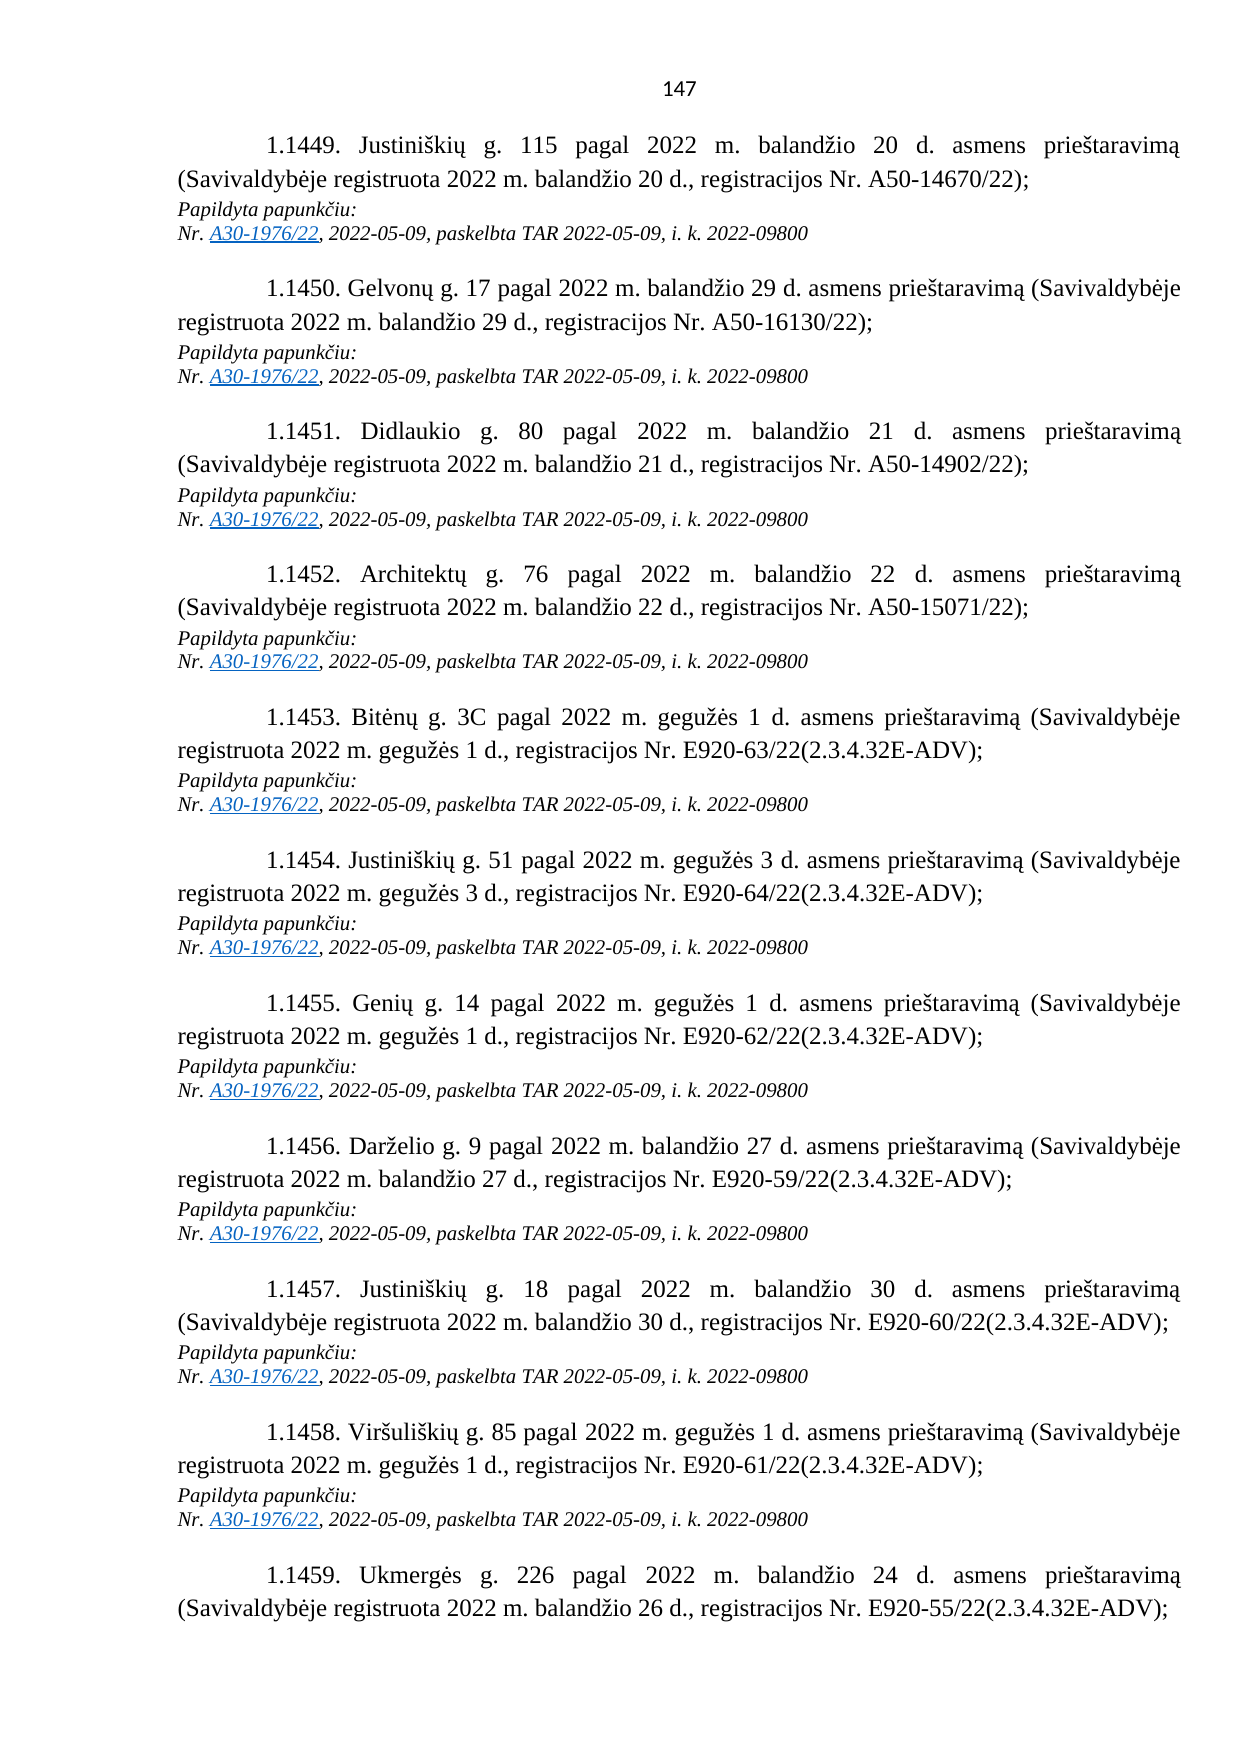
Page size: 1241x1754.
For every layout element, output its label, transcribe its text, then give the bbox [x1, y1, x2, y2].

text 1.1452. Architektų g. 76 pagal 2022 m. balandžio 22 d. asmens prieštaravimą (Savivaldybėje registruota 2022 m. balandžio 22 d., registracijos Nr. A50-15071/22); [177, 559, 1181, 621]
text Nr. A30-1976/22, 2022-05-09, paskelbta TAR 2022-05-09, i. k. 2022-09800 [177, 935, 1181, 959]
text 1.1453. Bitėnų g. 3C pagal 2022 m. gegužės 1 d. asmens prieštaravimą (Savivaldybėje registruota 2022 m. gegužės 1 d., registracijos Nr. E920-63/22(2.3.4.32E-ADV); [177, 702, 1181, 764]
text Nr. A30-1976/22, 2022-05-09, paskelbta TAR 2022-05-09, i. k. 2022-09800 [177, 649, 1181, 673]
text Papildyta papunkčiu: [177, 1197, 1181, 1221]
text Nr. A30-1976/22, 2022-05-09, paskelbta TAR 2022-05-09, i. k. 2022-09800 [177, 221, 1181, 245]
text Papildyta papunkčiu: [177, 1483, 1181, 1507]
text Nr. A30-1976/22, 2022-05-09, paskelbta TAR 2022-05-09, i. k. 2022-09800 [177, 1221, 1181, 1245]
text 1.1459. Ukmergės g. 226 pagal 2022 m. balandžio 24 d. asmens prieštaravimą (Savivaldybėje registruota 2022 m. balandžio 26 d., registracijos Nr. E920-55/22(2.3.4.32E-ADV); [177, 1560, 1181, 1622]
text Papildyta papunkčiu: [177, 1340, 1181, 1364]
text 1.1451. Didlaukio g. 80 pagal 2022 m. balandžio 21 d. asmens prieštaravimą (Savivaldybėje registruota 2022 m. balandžio 21 d., registracijos Nr. A50-14902/22); [177, 416, 1181, 478]
text 1.1449. Justiniškių g. 115 pagal 2022 m. balandžio 20 d. asmens prieštaravimą (Savivaldybėje registruota 2022 m. balandžio 20 d., registracijos Nr. A50-14670/22); [177, 131, 1181, 192]
text Nr. A30-1976/22, 2022-05-09, paskelbta TAR 2022-05-09, i. k. 2022-09800 [177, 792, 1181, 816]
text 1.1450. Gelvonų g. 17 pagal 2022 m. balandžio 29 d. asmens prieštaravimą (Savivaldybėje registruota 2022 m. balandžio 29 d., registracijos Nr. A50-16130/22); [177, 273, 1181, 335]
text Papildyta papunkčiu: [177, 197, 1181, 221]
text 1.1458. Viršuliškių g. 85 pagal 2022 m. gegužės 1 d. asmens prieštaravimą (Savivaldybėje registruota 2022 m. gegužės 1 d., registracijos Nr. E920-61/22(2.3.4.32E-ADV); [177, 1417, 1181, 1479]
text Nr. A30-1976/22, 2022-05-09, paskelbta TAR 2022-05-09, i. k. 2022-09800 [177, 1507, 1181, 1531]
text Papildyta papunkčiu: [177, 1054, 1181, 1078]
text Papildyta papunkčiu: [177, 625, 1181, 649]
text Nr. A30-1976/22, 2022-05-09, paskelbta TAR 2022-05-09, i. k. 2022-09800 [177, 364, 1181, 388]
text Papildyta papunkčiu: [177, 911, 1181, 935]
text Nr. A30-1976/22, 2022-05-09, paskelbta TAR 2022-05-09, i. k. 2022-09800 [177, 1364, 1181, 1388]
text 1.1454. Justiniškių g. 51 pagal 2022 m. gegužės 3 d. asmens prieštaravimą (Savivaldybėje registruota 2022 m. gegužės 3 d., registracijos Nr. E920-64/22(2.3.4.32E-ADV); [177, 845, 1181, 907]
text Nr. A30-1976/22, 2022-05-09, paskelbta TAR 2022-05-09, i. k. 2022-09800 [177, 507, 1181, 531]
text 1.1455. Genių g. 14 pagal 2022 m. gegužės 1 d. asmens prieštaravimą (Savivaldybėje registruota 2022 m. gegužės 1 d., registracijos Nr. E920-62/22(2.3.4.32E-ADV); [177, 988, 1181, 1050]
text Papildyta papunkčiu: [177, 768, 1181, 792]
text 1.1456. Darželio g. 9 pagal 2022 m. balandžio 27 d. asmens prieštaravimą (Savivaldybėje registruota 2022 m. balandžio 27 d., registracijos Nr. E920-59/22(2.3.4.32E-ADV); [177, 1131, 1181, 1193]
text Papildyta papunkčiu: [177, 482, 1181, 507]
text Nr. A30-1976/22, 2022-05-09, paskelbta TAR 2022-05-09, i. k. 2022-09800 [177, 1078, 1181, 1102]
text 1.1457. Justiniškių g. 18 pagal 2022 m. balandžio 30 d. asmens prieštaravimą (Savivaldybėje registruota 2022 m. balandžio 30 d., registracijos Nr. E920-60/22(2.3.4.32E-ADV); [177, 1274, 1181, 1336]
text Papildyta papunkčiu: [177, 339, 1181, 364]
